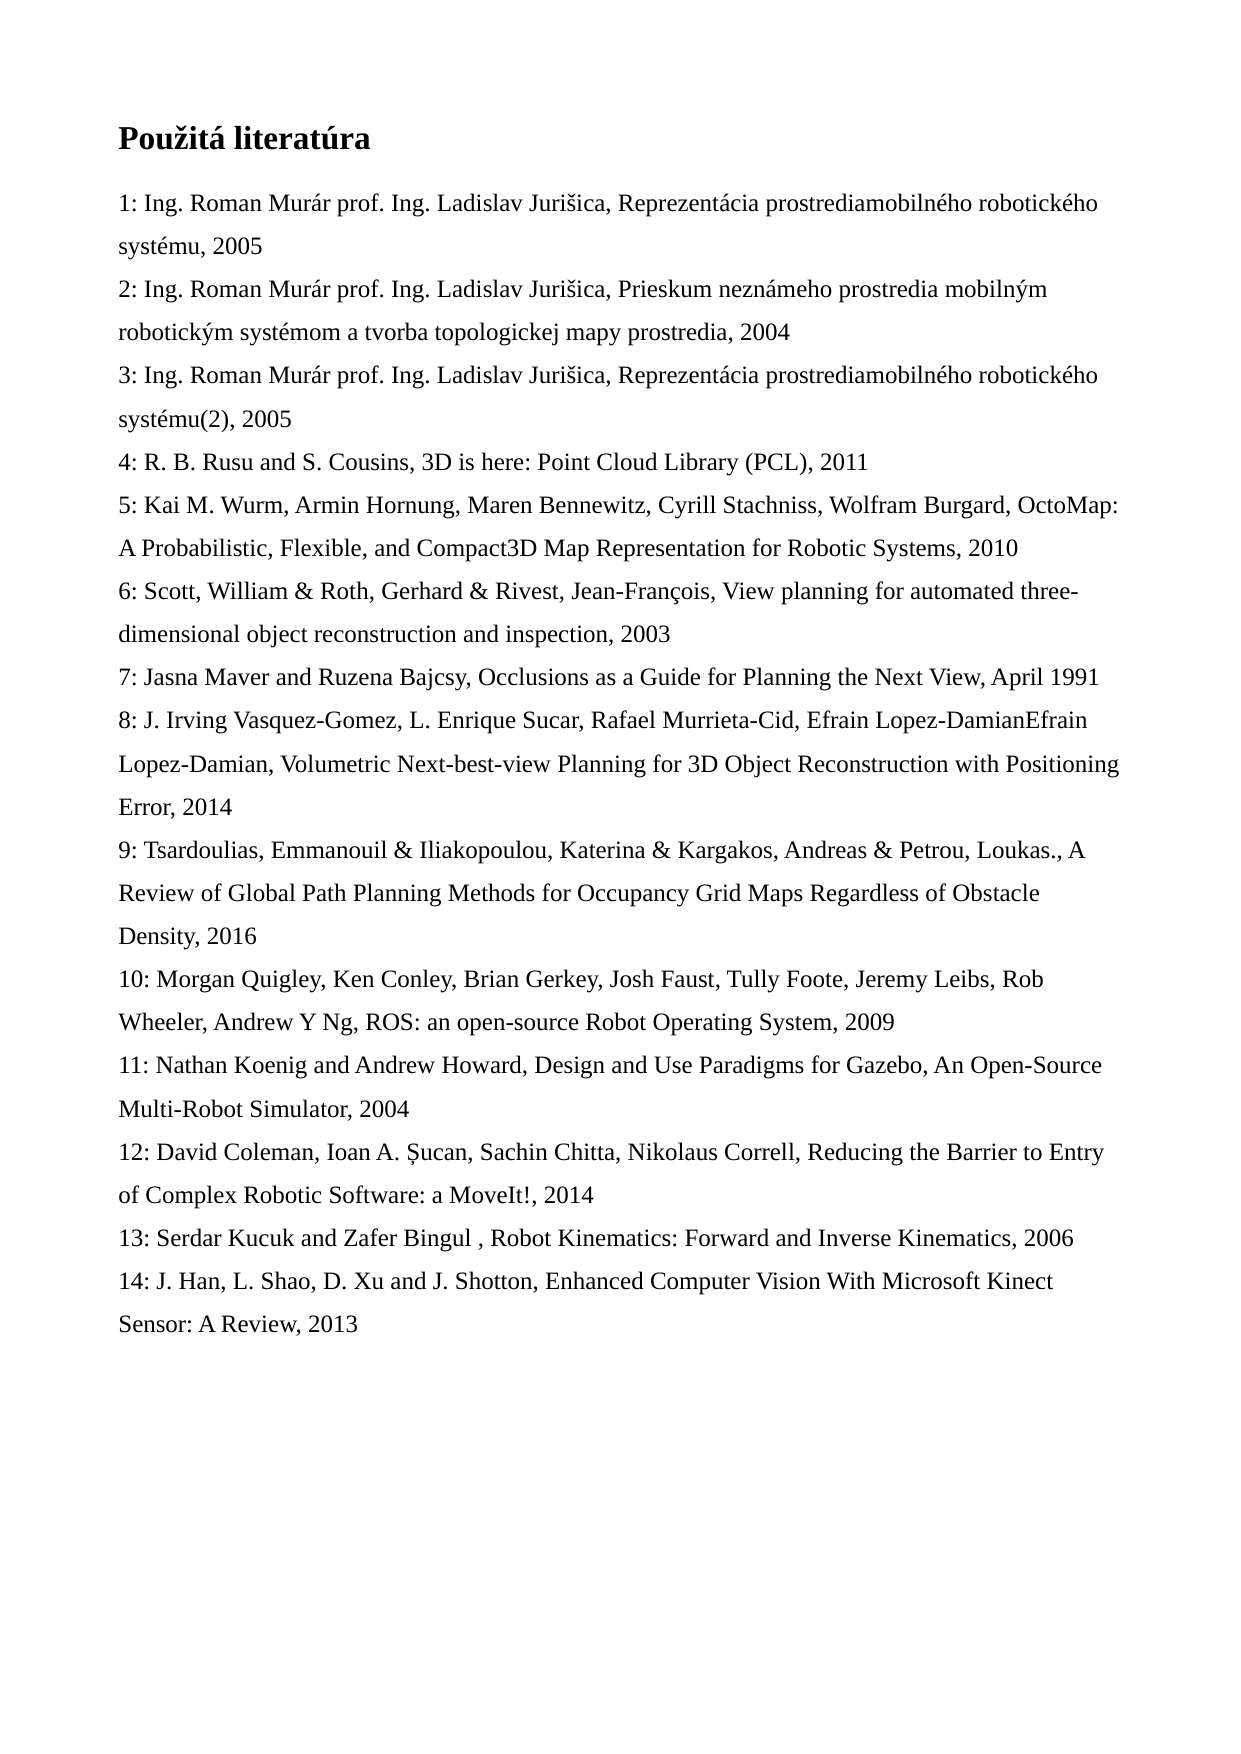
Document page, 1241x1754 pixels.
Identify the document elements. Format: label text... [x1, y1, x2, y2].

text 8: J. Irving Vasquez-Gomez, L. Enrique Sucar, Rafael Murrieta-Cid, Efrain Lopez-DamianEfrain Lopez-Damian, Volumetric Next-best-view Planning for 3D Object Reconstruction with Positioning Error, 2014 [118, 706, 1122, 821]
text 5: Kai M. Wurm, Armin Hornung, Maren Bennewitz, Cyrill Stachniss, Wolfram Burgard, OctoMap: A Probabilistic, Flexible, and Compact3D Map Representation for Robotic Systems, 2010 [118, 490, 1122, 562]
text 12: David Coleman, Ioan A. Șucan, Sachin Chitta, Nikolaus Correll, Reducing the Barrier to Entry of Complex Robotic Software: a MoveIt!, 2014 [118, 1137, 1122, 1209]
subtitle Použitá literatúra [118, 118, 1122, 156]
text 11: Nathan Koenig and Andrew Howard, Design and Use Paradigms for Gazebo, An Open-Source Multi-Robot Simulator, 2004 [118, 1051, 1122, 1122]
text 14: J. Han, L. Shao, D. Xu and J. Shotton, Enhanced Computer Vision With Microsoft Kinect Sensor: A Review, 2013 [118, 1266, 1122, 1338]
text 4: R. B. Rusu and S. Cousins, 3D is here: Point Cloud Library (PCL), 2011 [118, 447, 1122, 476]
text 10: Morgan Quigley, Ken Conley, Brian Gerkey, Josh Faust, Tully Foote, Jeremy Leibs, Rob Wheeler, Andrew Y Ng, ROS: an open-source Robot Operating System, 2009 [118, 964, 1122, 1036]
text 13: Serdar Kucuk and Zafer Bingul , Robot Kinematics: Forward and Inverse Kinematics, 2006 [118, 1223, 1122, 1252]
text 2: Ing. Roman Murár prof. Ing. Ladislav Jurišica, Prieskum neznámeho prostredia mobilným robotickým systémom a tvorba topologickej mapy prostredia, 2004 [118, 274, 1122, 346]
text 3: Ing. Roman Murár prof. Ing. Ladislav Jurišica, Reprezentácia prostrediamobilného robotického systému(2), 2005 [118, 361, 1122, 432]
text 9: Tsardoulias, Emmanouil & Iliakopoulou, Katerina & Kargakos, Andreas & Petrou, Loukas., A Review of Global Path Planning Methods for Occupancy Grid Maps Regardless of Obstacle Density, 2016 [118, 835, 1122, 950]
text 7: Jasna Maver and Ruzena Bajcsy, Occlusions as a Guide for Planning the Next View, April 1991 [118, 662, 1122, 691]
text 6: Scott, William & Roth, Gerhard & Rivest, Jean-François, View planning for automated three-dimensional object reconstruction and inspection, 2003 [118, 576, 1122, 648]
text 1: Ing. Roman Murár prof. Ing. Ladislav Jurišica, Reprezentácia prostrediamobilného robotického systému, 2005 [118, 188, 1122, 260]
